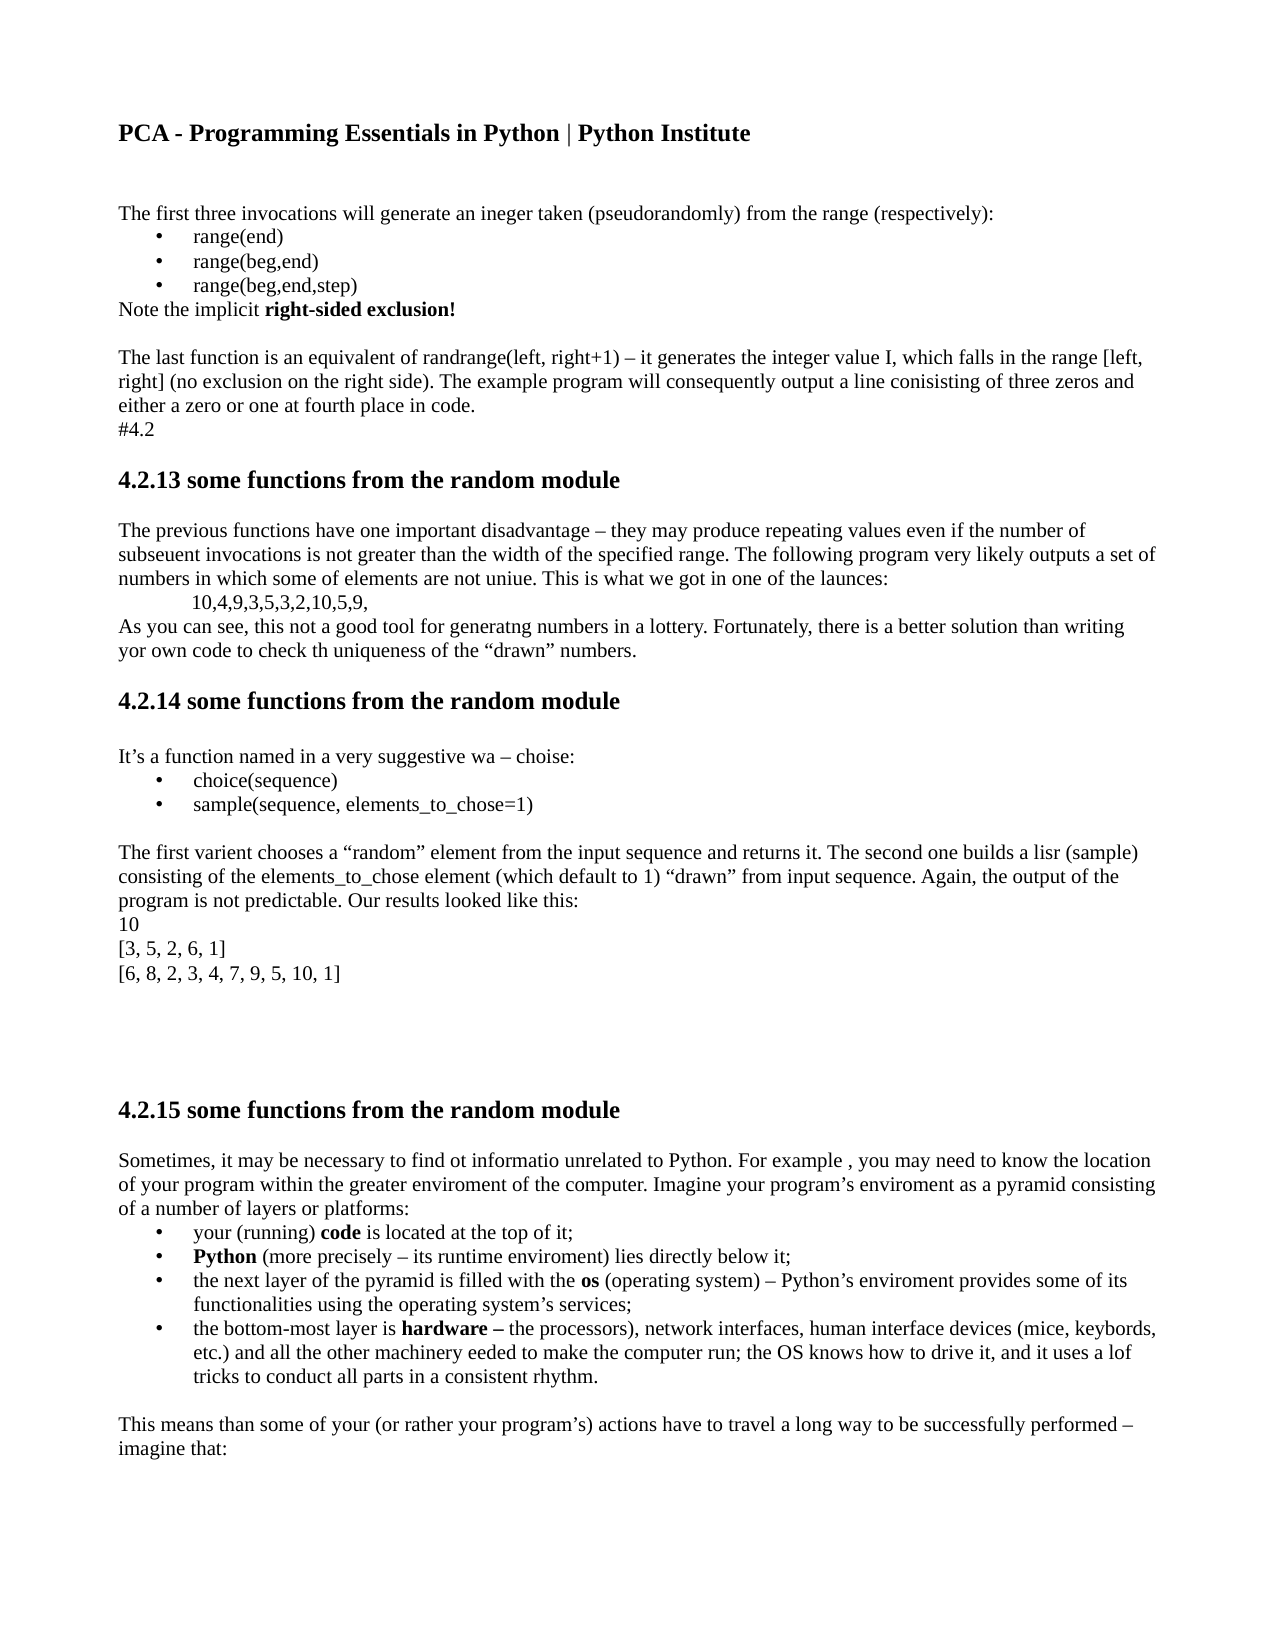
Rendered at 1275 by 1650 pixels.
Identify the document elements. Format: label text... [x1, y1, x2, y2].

list range(end) [156, 224, 1157, 248]
list the next layer of the pyramid is filled with the os (operating system) – Python’s enviroment provides some of its functionalities using the operating system’s services; [156, 1268, 1157, 1316]
text #4.2 [118, 417, 1157, 441]
list your (running) code is located at the top of it; [156, 1220, 1157, 1244]
text 10 [118, 912, 1157, 936]
text 4.2.13 some functions from the random module [118, 465, 1157, 494]
list sample(sequence, elements_to_chose=1) [156, 792, 1157, 816]
text This means than some of your (or rather your program’s) actions have to travel a long way to be successfully performed – imagine that: [118, 1412, 1157, 1460]
text The previous functions have one important disadvantage – they may produce repeating values even if the number of subseuent invocations is not greater than the width of the specified range. The following program very likely outputs a set of numbers in which some of elements are not uniue. This is what we got in one of the launces: [118, 518, 1157, 590]
list range(beg,end) [156, 248, 1157, 273]
text The first varient chooses a “random” element from the input sequence and returns it. The second one builds a lisr (sample) consisting of the elements_to_chose element (which default to 1) “drawn” from input sequence. Again, the output of the program is not predictable. Our results looked like this: [118, 840, 1157, 912]
text 4.2.14 some functions from the random module [118, 686, 1157, 715]
list Python (more precisely – its runtime enviroment) lies directly below it; [156, 1244, 1157, 1268]
text 10,4,9,3,5,3,2,10,5,9, [118, 590, 1157, 614]
text The last function is an equivalent of randrange(left, right+1) – it generates the integer value I, which falls in the range [left, right] (no exclusion on the right side). The example program will consequently output a line conisisting of three zeros and either a zero or one at fourth place in code. [118, 345, 1157, 417]
text 4.2.15 some functions from the random module [118, 1095, 1157, 1123]
text As you can see, this not a good tool for generatng numbers in a lottery. Fortunately, there is a better solution than writing yor own code to check th uniqueness of the “drawn” numbers. [118, 614, 1157, 662]
list the bottom-most layer is hardware – the processors), network interfaces, human interface devices (mice, keybords, etc.) and all the other machinery eeded to make the computer run; the OS knows how to drive it, and it uses a lof tricks to conduct all parts in a consistent rhythm. [156, 1316, 1157, 1388]
list choice(sequence) [156, 768, 1157, 792]
text Sometimes, it may be necessary to find ot informatio unrelated to Python. For example , you may need to know the location of your program within the greater enviroment of the computer. Imagine your program’s enviroment as a pyramid consisting of a number of layers or platforms: [118, 1148, 1157, 1220]
text Note the implicit right-sided exclusion! [118, 297, 1157, 321]
text The first three invocations will generate an ineger taken (pseudorandomly) from the range (respectively): [118, 200, 1157, 224]
list range(beg,end,step) [156, 273, 1157, 297]
text [3, 5, 2, 6, 1] [118, 936, 1157, 960]
text [6, 8, 2, 3, 4, 7, 9, 5, 10, 1] [118, 960, 1157, 984]
text It’s a function named in a very suggestive wa – choise: [118, 744, 1157, 768]
